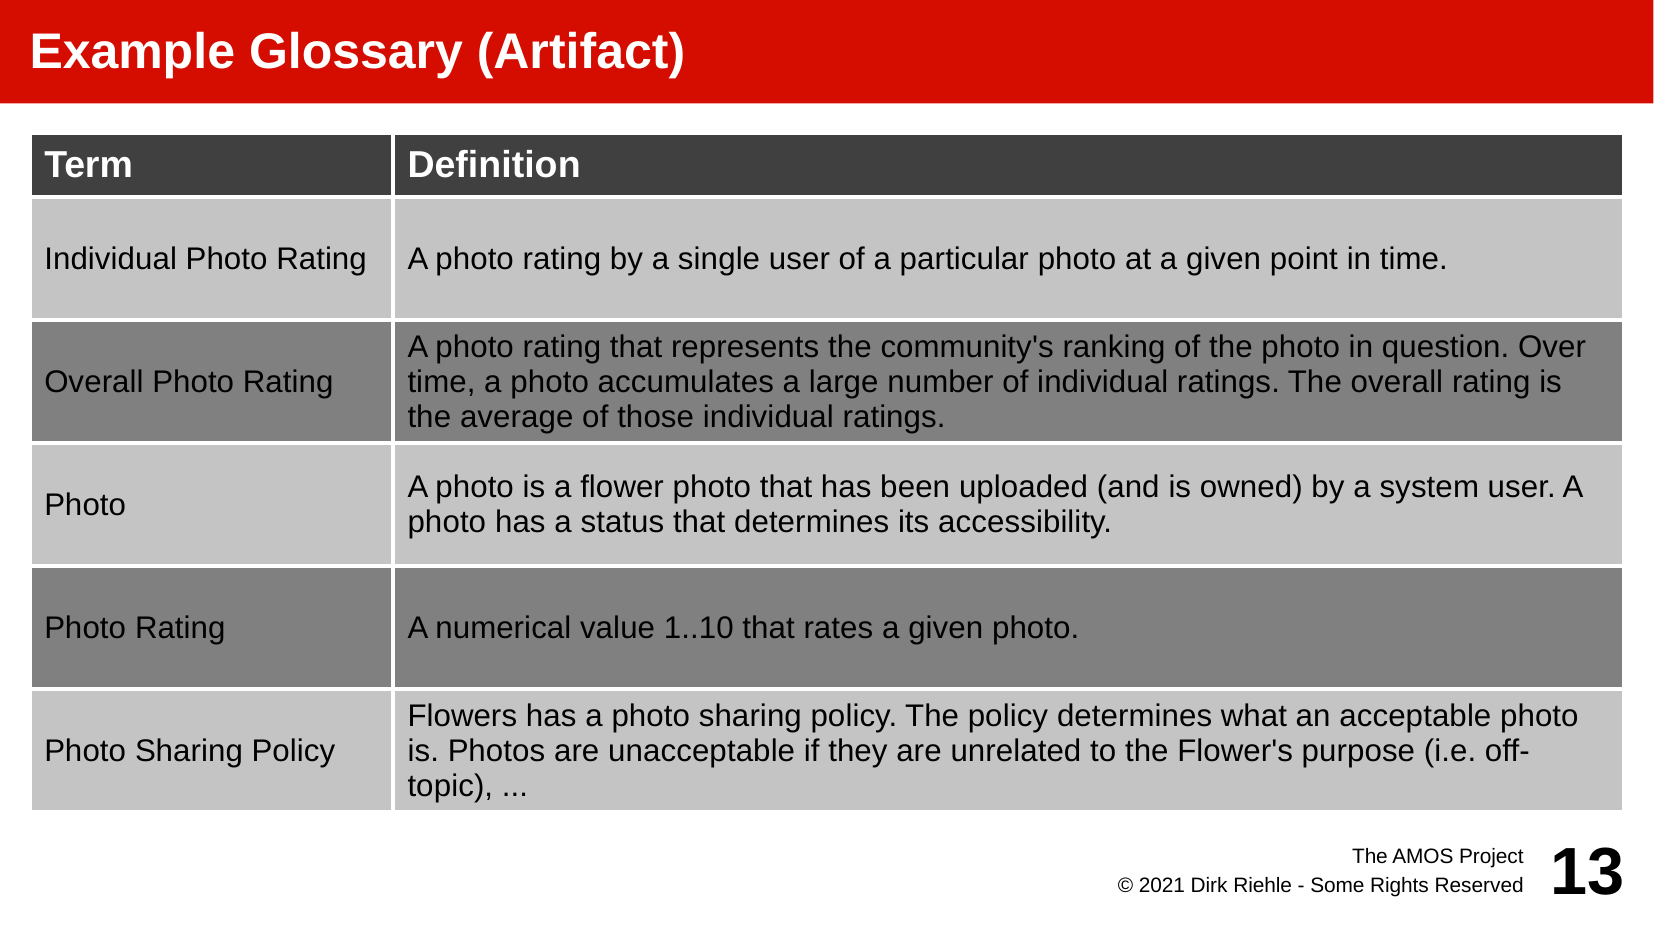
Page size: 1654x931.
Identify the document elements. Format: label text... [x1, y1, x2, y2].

table_cell A photo rating that represents the community's ranking of the photo in question. Over time, a photo accumulates a large number of individual ratings. The overall rating is the average of those individual ratings. [395, 322, 1622, 441]
table_cell Photo [32, 445, 391, 564]
table_cell Flowers has a photo sharing policy. The policy determines what an acceptable photo is. Photos are unacceptable if they are unrelated to the Flower's purpose (i.e. off-topic), ... [395, 691, 1622, 810]
table_cell A photo is a flower photo that has been uploaded (and is owned) by a system user. A photo has a status that determines its accessibility. [395, 445, 1622, 564]
table_cell Photo Rating [32, 568, 391, 687]
table_header Term [32, 135, 391, 195]
table_cell Overall Photo Rating [32, 322, 391, 441]
table_cell A photo rating by a single user of a particular photo at a given point in time. [395, 199, 1622, 318]
table_cell Photo Sharing Policy [32, 691, 391, 810]
table_cell A numerical value 1..10 that rates a given photo. [395, 568, 1622, 687]
table_header Definition [395, 135, 1622, 195]
title Example Glossary (Artifact) [0, 0, 1654, 104]
table_cell Individual Photo Rating [32, 199, 391, 318]
